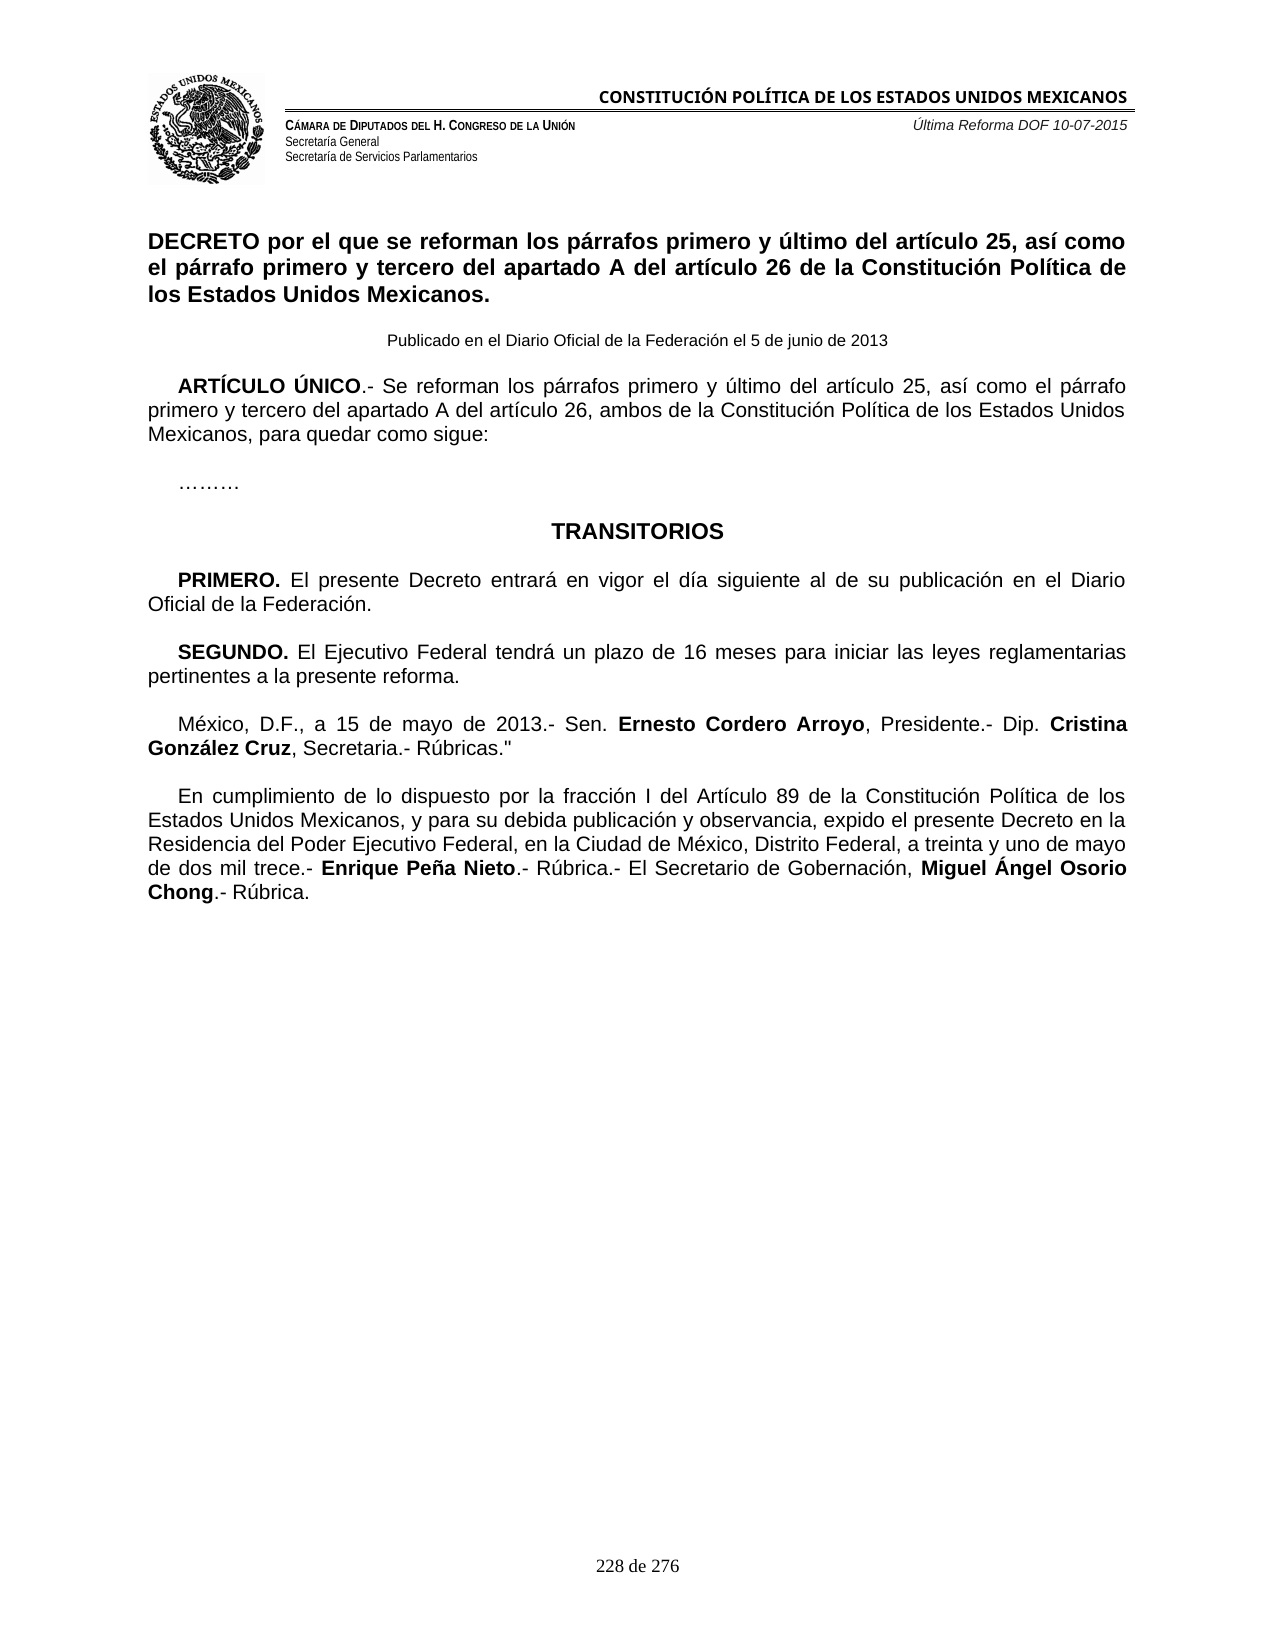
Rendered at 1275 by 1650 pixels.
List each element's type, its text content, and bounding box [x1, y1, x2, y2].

text PRIMERO. El presente Decreto entrará en vigor el día siguiente al de su publicación en el Diario Oficial de la Federación. [148, 568, 1127, 616]
text México, D.F., a 15 de mayo de 2013.- Sen. Ernesto Cordero Arroyo, Presidente.- Dip. Cristina González Cruz, Secretaria.- Rúbricas." [148, 712, 1127, 760]
text ARTÍCULO ÚNICO.- Se reforman los párrafos primero y último del artículo 25, así como el párrafo primero y tercero del apartado A del artículo 26, ambos de la Constitución Política de los Estados Unidos Mexicanos, para quedar como sigue: [148, 374, 1127, 446]
text Publicado en el Diario Oficial de la Federación el 5 de junio de 2013 [148, 331, 1127, 350]
text DECRETO por el que se reforman los párrafos primero y último del artículo 25, así como el párrafo primero y tercero del apartado A del artículo 26 de la Constitución Política de los Estados Unidos Mexicanos. [148, 228, 1127, 307]
text SEGUNDO. El Ejecutivo Federal tendrá un plazo de 16 meses para iniciar las leyes reglamentarias pertinentes a la presente reforma. [148, 640, 1127, 688]
text TRANSITORIOS [148, 518, 1127, 544]
text En cumplimiento de lo dispuesto por la fracción I del Artículo 89 de la Constitución Política de los Estados Unidos Mexicanos, y para su debida publicación y observancia, expido el presente Decreto en la Residencia del Poder Ejecutivo Federal, en la Ciudad de México, Distrito Federal, a treinta y uno de mayo de dos mil trece.- Enrique Peña Nieto.- Rúbrica.- El Secretario de Gobernación, Miguel Ángel Osorio Chong.- Rúbrica. [148, 784, 1127, 904]
text ……… [148, 470, 1127, 494]
